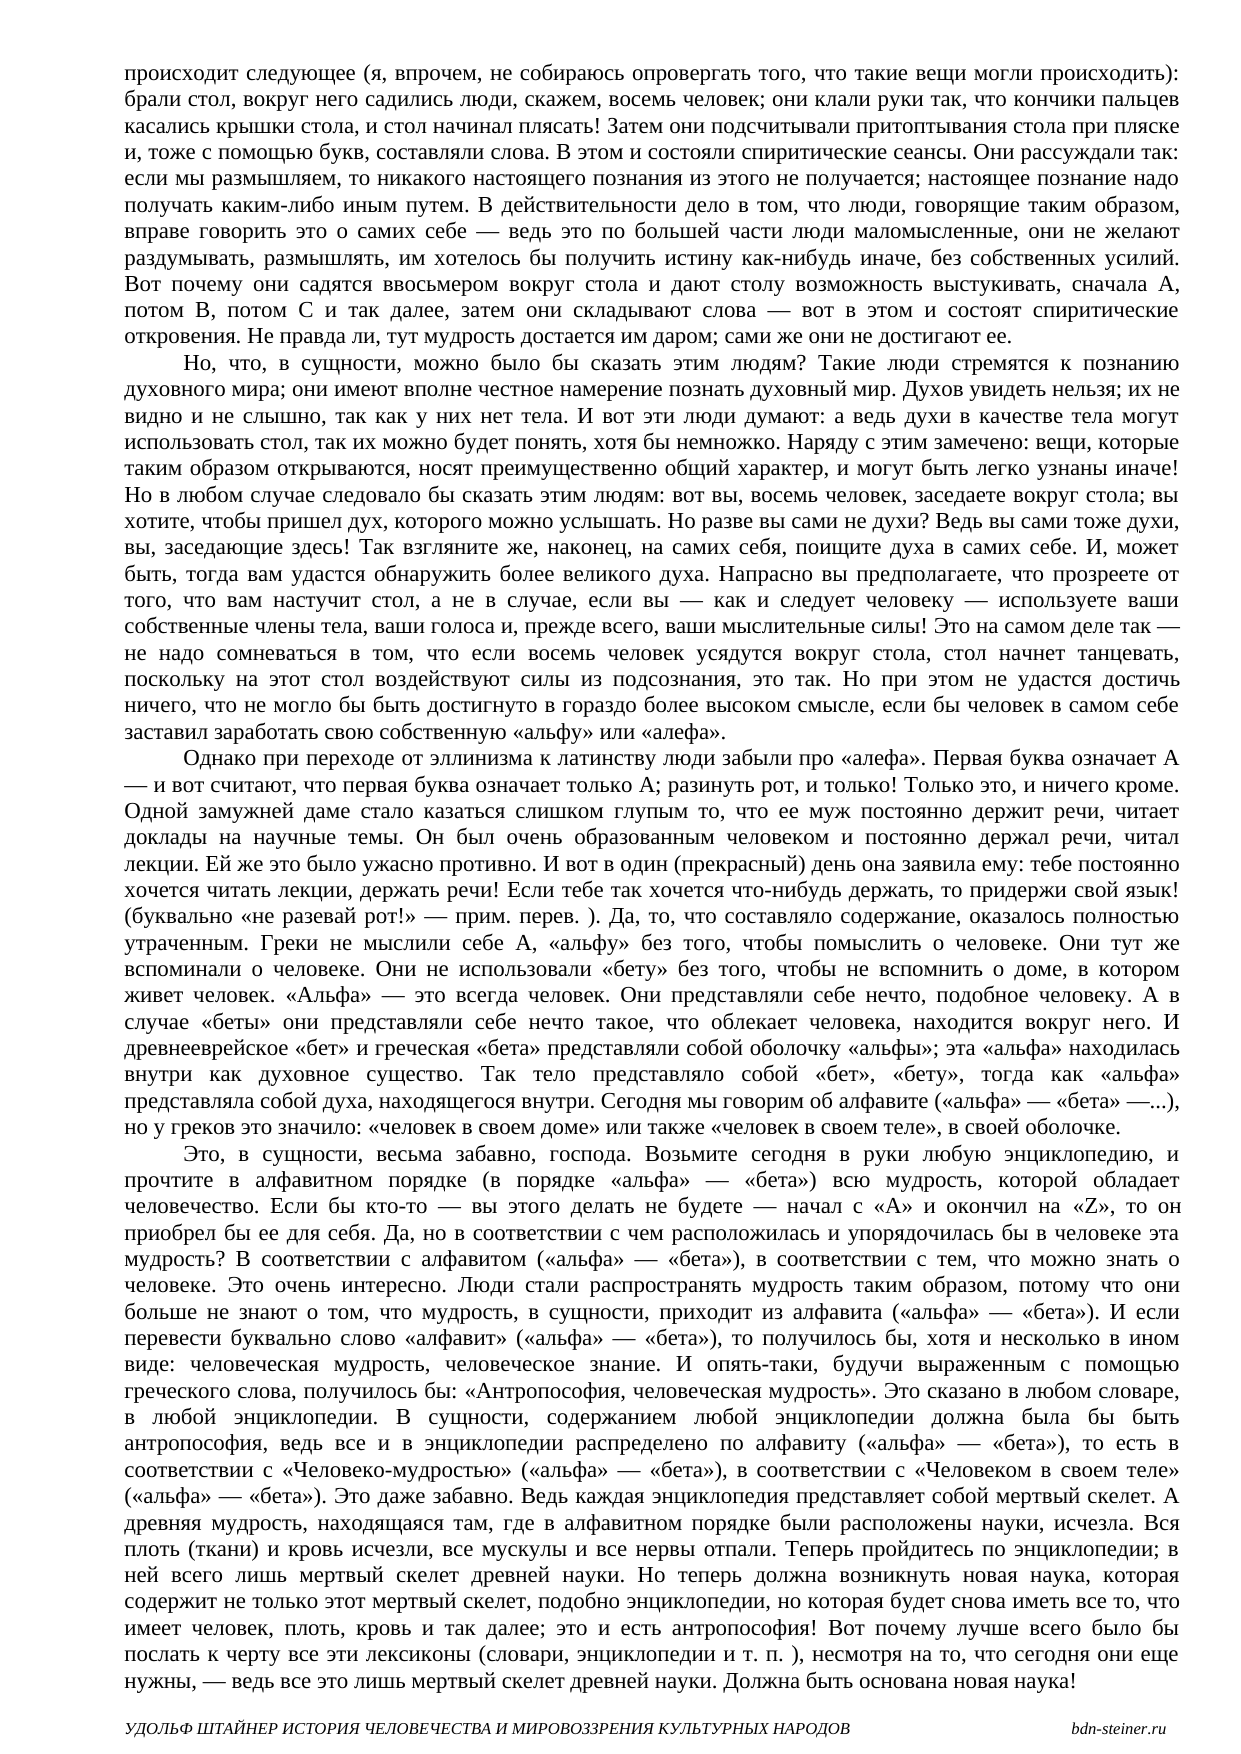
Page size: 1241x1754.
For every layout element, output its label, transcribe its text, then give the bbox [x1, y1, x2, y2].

text Но, что, в сущности, можно было бы сказать этим людям? Такие люди стремятся к познанию духовного мира; они имеют вполне честное намерение познать духовный мир. Духов увидеть нельзя; их не видно и не слышно, так как у них нет тела. И вот эти люди думают: а ведь духи в качестве тела могут использовать стол, так их можно будет понять, хотя бы немножко. Наряду с этим замечено: вещи, которые таким образом открываются, носят преимущественно общий характер, и могут быть легко узнаны иначе! Но в любом случае следовало бы сказать этим людям: вот вы, восемь человек, заседаете вокруг стола; вы хотите, чтобы пришел дух, которого можно услышать. Но разве вы сами не духи? Ведь вы сами тоже духи, вы, заседающие здесь! Так взгляните же, наконец, на самих себя, поищите духа в самих себе. И, может быть, тогда вам удастся обнаружить более великого духа. Напрасно вы предполагаете, что прозреете от того, что вам настучит стол, а не в случае, если вы — как и следует человеку — используете ваши собственные члены тела, ваши голоса и, прежде всего, ваши мыслительные силы! Это на самом деле так — не надо сомневаться в том, что если восемь человек усядутся вокруг стола, стол начнет танцевать, поскольку на этот стол воздействуют силы из подсознания, это так. Но при этом не удастся достичь ничего, что не могло бы быть достигнуто в гораздо более высоком смысле, если бы человек в самом себе заставил заработать свою собственную «альфу» или «алефа». [124, 349, 1181, 744]
text Это, в сущности, весьма забавно, господа. Возьмите сегодня в руки любую энциклопедию, и прочтите в алфавитном порядке (в порядке «альфа» — «бета») всю мудрость, которой обладает человечество. Если бы кто-то — вы этого делать не будете — начал с «А» и окончил на «Z», то он приобрел бы ее для себя. Да, но в соответствии с чем расположилась и упорядочилась бы в человеке эта мудрость? В соответствии с алфавитом («альфа» — «бета»), в соответствии с тем, что можно знать о человеке. Это очень интересно. Люди стали распространять мудрость таким образом, потому что они больше не знают о том, что мудрость, в сущности, приходит из алфавита («альфа» — «бета»). И если перевести буквально слово «алфавит» («альфа» — «бета»), то получилось бы, хотя и несколько в ином виде: человеческая мудрость, человеческое знание. И опять-таки, будучи выраженным с помощью греческого слова, получилось бы: «Антропософия, человеческая мудрость». Это сказано в любом словаре, в любой энциклопедии. В сущности, содержанием любой энциклопедии должна была бы быть антропософия, ведь все и в энциклопедии распределено по алфавиту («альфа» — «бета»), то есть в соответствии с «Человеко-мудростью» («альфа» — «бета»), в соответствии с «Человеком в своем теле» («альфа» — «бета»). Это даже забавно. Ведь каждая энциклопедия представляет собой мертвый скелет. А древняя мудрость, находящаяся там, где в алфавитном порядке были расположены науки, исчезла. Вся плоть (ткани) и кровь исчезли, все мускулы и все нервы отпали. Теперь пройдитесь по энциклопедии; в ней всего лишь мертвый скелет древней науки. Но теперь должна возникнуть новая наука, которая содержит не только этот мертвый скелет, подобно энциклопедии, но которая будет снова иметь все то, что имеет человек, плоть, кровь и так далее; это и есть антропософия! Вот почему лучше всего было бы послать к черту все эти лексиконы (словари, энциклопедии и т. п. ), несмотря на то, что сегодня они еще нужны, — ведь все это лишь мертвый скелет древней науки. Должна быть основана новая наука! [124, 1139, 1181, 1693]
text происходит следующее (я, впрочем, не собираюсь опровергать того, что такие вещи могли происходить): брали стол, вокруг него садились люди, скажем, восемь человек; они клали руки так, что кончики пальцев касались крышки стола, и стол начинал плясать! Затем они подсчитывали притоптывания стола при пляске и, тоже с помощью букв, составляли слова. В этом и состояли спиритические сеансы. Они рассуждали так: если мы размышляем, то никакого настоящего познания из этого не получается; настоящее познание надо получать каким-либо иным путем. В действительности дело в том, что люди, говорящие таким образом, вправе говорить это о самих себе — ведь это по большей части люди маломысленные, они не желают раздумывать, размышлять, им хотелось бы получить истину как-нибудь иначе, без собственных усилий. Вот почему они садятся ввосьмером вокруг стола и дают столу возможность выстукивать, сначала А, потом В, потом С и так далее, затем они складывают слова — вот в этом и состоят спиритические откровения. Не правда ли, тут мудрость достается им даром; сами же они не достигают ее. [124, 59, 1181, 349]
text Однако при переходе от эллинизма к латинству люди забыли про «алефа». Первая буква означает А — и вот считают, что первая буква означает только А; разинуть рот, и только! Только это, и ничего кроме. Одной замужней даме стало казаться слишком глупым то, что ее муж постоянно держит речи, читает доклады на научные темы. Он был очень образованным человеком и постоянно держал речи, читал лекции. Ей же это было ужасно противно. И вот в один (прекрасный) день она заявила ему: тебе постоянно хочется читать лекции, держать речи! Если тебе так хочется что-нибудь держать, то придержи свой язык! (буквально «не разевай рот!» — прим. перев. ). Да, то, что составляло содержание, оказалось полностью утраченным. Греки не мыслили себе А, «альфу» без того, чтобы помыслить о человеке. Они тут же вспоминали о человеке. Они не использовали «бету» без того, чтобы не вспомнить о доме, в котором живет человек. «Альфа» — это всегда человек. Они представляли себе нечто, подобное человеку. А в случае «беты» они представляли себе нечто такое, что облекает человека, находится вокруг него. И древнееврейское «бет» и греческая «бета» представляли собой оболочку «альфы»; эта «альфа» находилась внутри как духовное существо. Так тело представляло собой «бет», «бету», тогда как «альфа» представляла собой духа, находящегося внутри. Сегодня мы говорим об алфавите («альфа» — «бета» —...), но у греков это значило: «человек в своем доме» или также «человек в своем теле», в своей оболочке. [124, 744, 1181, 1139]
